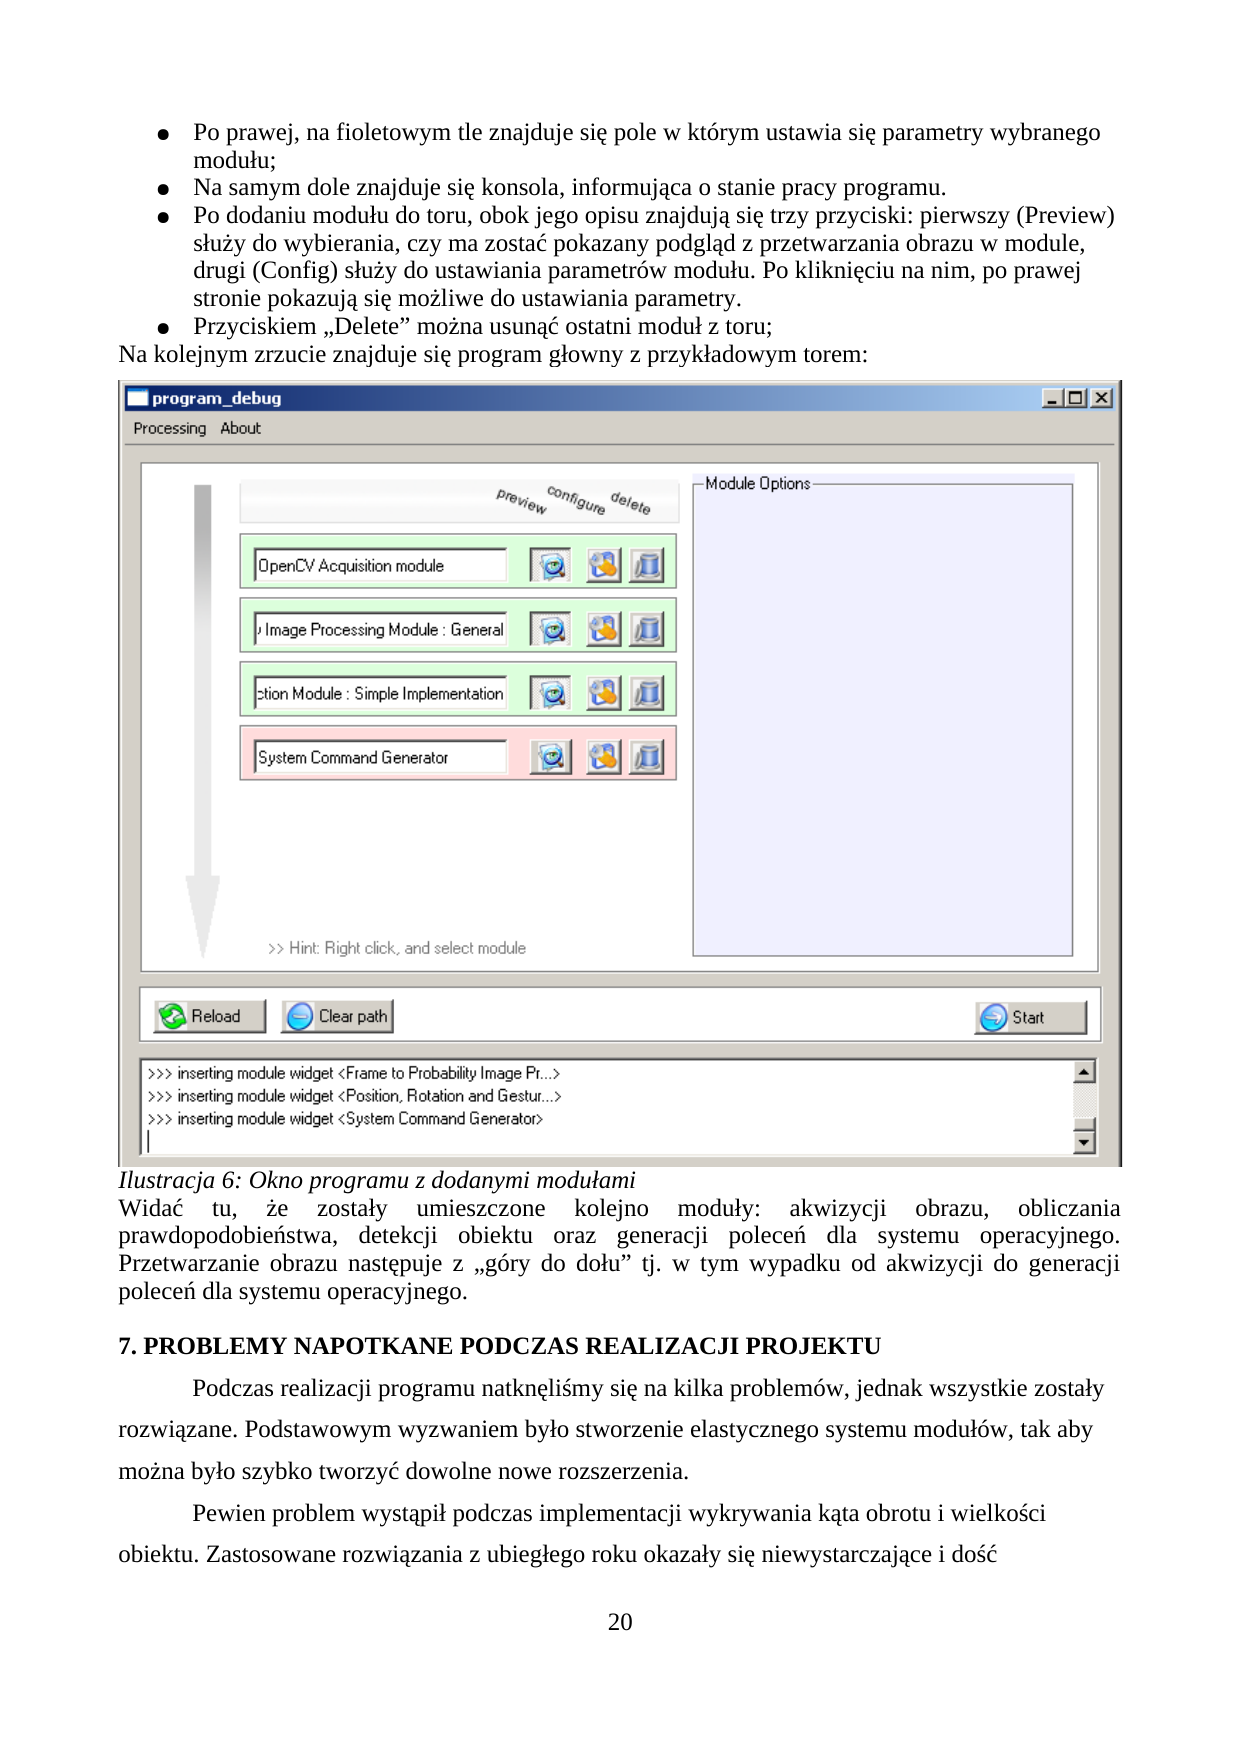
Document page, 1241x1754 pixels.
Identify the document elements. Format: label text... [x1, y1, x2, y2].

text Ilustracja 6: Okno programu z dodanymi modułami [118, 1167, 1122, 1194]
text [118, 367, 1122, 380]
list Na samym dole znajduje się konsola, informująca o stanie pracy programu. [156, 173, 1122, 201]
list Przyciskiem „Delete” można usunąć ostatni moduł z toru; [156, 312, 1122, 340]
list Po prawej, na fioletowym tle znajduje się pole w którym ustawia się parametry wybranego modułu; [156, 118, 1122, 173]
text Widać tu, że zostały umieszczone kolejno moduły: akwizycji obrazu, obliczania prawdopodobieństwa, detekcji obiektu oraz generacji poleceń dla systemu operacyjnego. Przetwarzanie obrazu następuje z „góry do dołu” tj. w tym wypadku od akwizycji do generacji poleceń dla systemu operacyjnego. [118, 1194, 1122, 1305]
list Po dodaniu modułu do toru, obok jego opisu znajdują się trzy przyciski: pierwszy (Preview) służy do wybierania, czy ma zostać pokazany podgląd z przetwarzania obrazu w module, drugi (Config) służy do ustawiania parametrów modułu. Po kliknięciu na nim, po prawej stronie pokazują się możliwe do ustawiania parametry. [156, 201, 1122, 312]
text Podczas realizacji programu natknęliśmy się na kilka problemów, jednak wszystkie zostały rozwiązane. Podstawowym wyzwaniem było stworzenie elastycznego systemu modułów, tak aby można było szybko tworzyć dowolne nowe rozszerzenia. [118, 1374, 1122, 1485]
text 7. PROBLEMY NAPOTKANE PODCZAS REALIZACJI PROJEKTU [118, 1332, 1122, 1360]
text Pewien problem wystąpił podczas implementacji wykrywania kąta obrotu i wielkości obiektu. Zastosowane rozwiązania z ubiegłego roku okazały się niewystarczające i dość [118, 1499, 1122, 1568]
text Na kolejnym zrzucie znajduje się program głowny z przykładowym torem: [118, 340, 1122, 367]
